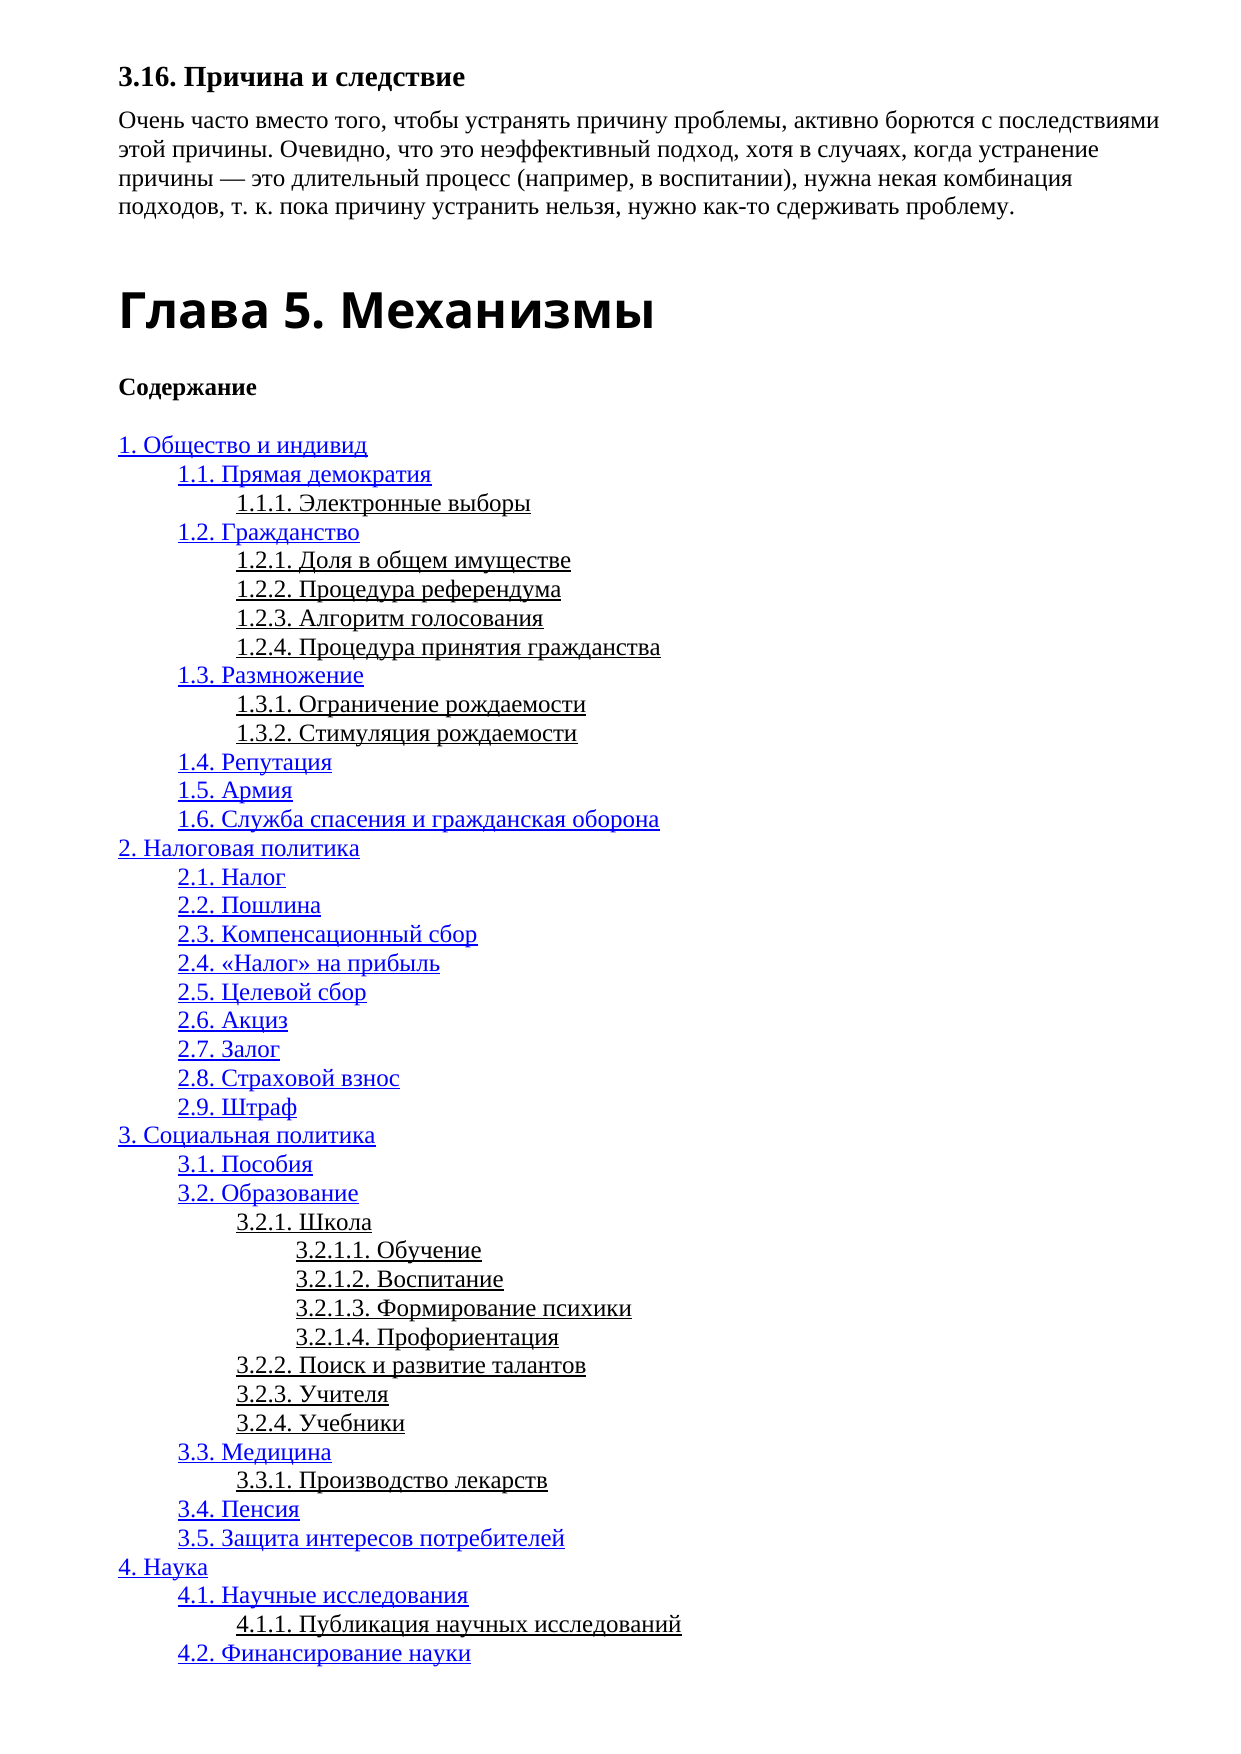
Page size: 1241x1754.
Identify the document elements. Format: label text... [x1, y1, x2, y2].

text Очень часто вместо того, чтобы устранять причину проблемы, активно борются с последствиями этой причины. Очевидно, что это неэффективный подход, хотя в случаях, когда устранение причины — это длительный процесс (например, в воспитании), нужна некая комбинация подходов, т. к. пока причину устранить нельзя, нужно как-то сдерживать проблему. [118, 105, 1181, 220]
subtitle 3.1. Пособия [177, 1149, 1181, 1178]
subtitle 2. Налоговая политика [118, 833, 1181, 862]
subtitle 3.2.1.2. Воспитание [295, 1264, 1181, 1293]
subtitle 3.2.1.4. Профориентация [295, 1322, 1181, 1350]
subtitle 1.2.3. Алгоритм голосования [236, 603, 1181, 632]
subtitle 2.7. Залог [177, 1034, 1181, 1063]
subtitle 1.6. Служба спасения и гражданская оборона [177, 804, 1181, 833]
subtitle 4.1.1. Публикация научных исследований [236, 1609, 1181, 1638]
subtitle 1.3.2. Стимуляция рождаемости [236, 718, 1181, 747]
subtitle 1.1. Прямая демократия [177, 459, 1181, 488]
subtitle 3.3.1. Производство лекарств [236, 1465, 1181, 1494]
subtitle 3.4. Пенсия [177, 1494, 1181, 1523]
subtitle 1.2.4. Процедура принятия гражданства [236, 632, 1181, 660]
text Содержание [118, 372, 1181, 401]
subtitle 2.2. Пошлина [177, 890, 1181, 919]
subtitle 3. Социальная политика [118, 1120, 1181, 1149]
subtitle 1. Общество и индивид [118, 430, 1181, 459]
subtitle 3.2.2. Поиск и развитие талантов [236, 1350, 1181, 1379]
subtitle 1.1.1. Электронные выборы [236, 488, 1181, 517]
subtitle 1.2.2. Процедура референдума [236, 574, 1181, 603]
subtitle 4.2. Финансирование науки [177, 1638, 1181, 1667]
subtitle Глава 5. Механизмы [118, 274, 1181, 343]
subtitle 2.9. Штраф [177, 1092, 1181, 1120]
subtitle 3.2.1.1. Обучение [295, 1235, 1181, 1264]
subtitle 3.2. Образование [177, 1178, 1181, 1207]
subtitle 2.1. Налог [177, 862, 1181, 890]
subtitle 2.3. Компенсационный сбор [177, 919, 1181, 948]
subtitle 1.3. Размножение [177, 660, 1181, 689]
subtitle 4.1. Научные исследования [177, 1580, 1181, 1609]
subtitle 3.2.1.3. Формирование психики [295, 1293, 1181, 1322]
subtitle 2.6. Акциз [177, 1005, 1181, 1034]
subtitle 3.16. Причина и следствие [118, 59, 1181, 93]
subtitle 2.4. «Налог» на прибыль [177, 948, 1181, 977]
subtitle 3.2.1. Школа [236, 1207, 1181, 1235]
subtitle 3.2.3. Учителя [236, 1379, 1181, 1408]
subtitle 1.2. Гражданство [177, 517, 1181, 545]
subtitle 2.5. Целевой сбор [177, 977, 1181, 1005]
subtitle 3.3. Медицина [177, 1437, 1181, 1465]
subtitle 1.3.1. Ограничение рождаемости [236, 689, 1181, 718]
subtitle 3.2.4. Учебники [236, 1408, 1181, 1437]
subtitle 1.5. Армия [177, 775, 1181, 804]
subtitle 2.8. Страховой взнос [177, 1063, 1181, 1092]
subtitle 1.4. Репутация [177, 747, 1181, 775]
subtitle 4. Наука [118, 1552, 1181, 1580]
subtitle 1.2.1. Доля в общем имуществе [236, 545, 1181, 574]
subtitle 3.5. Защита интересов потребителей [177, 1523, 1181, 1552]
